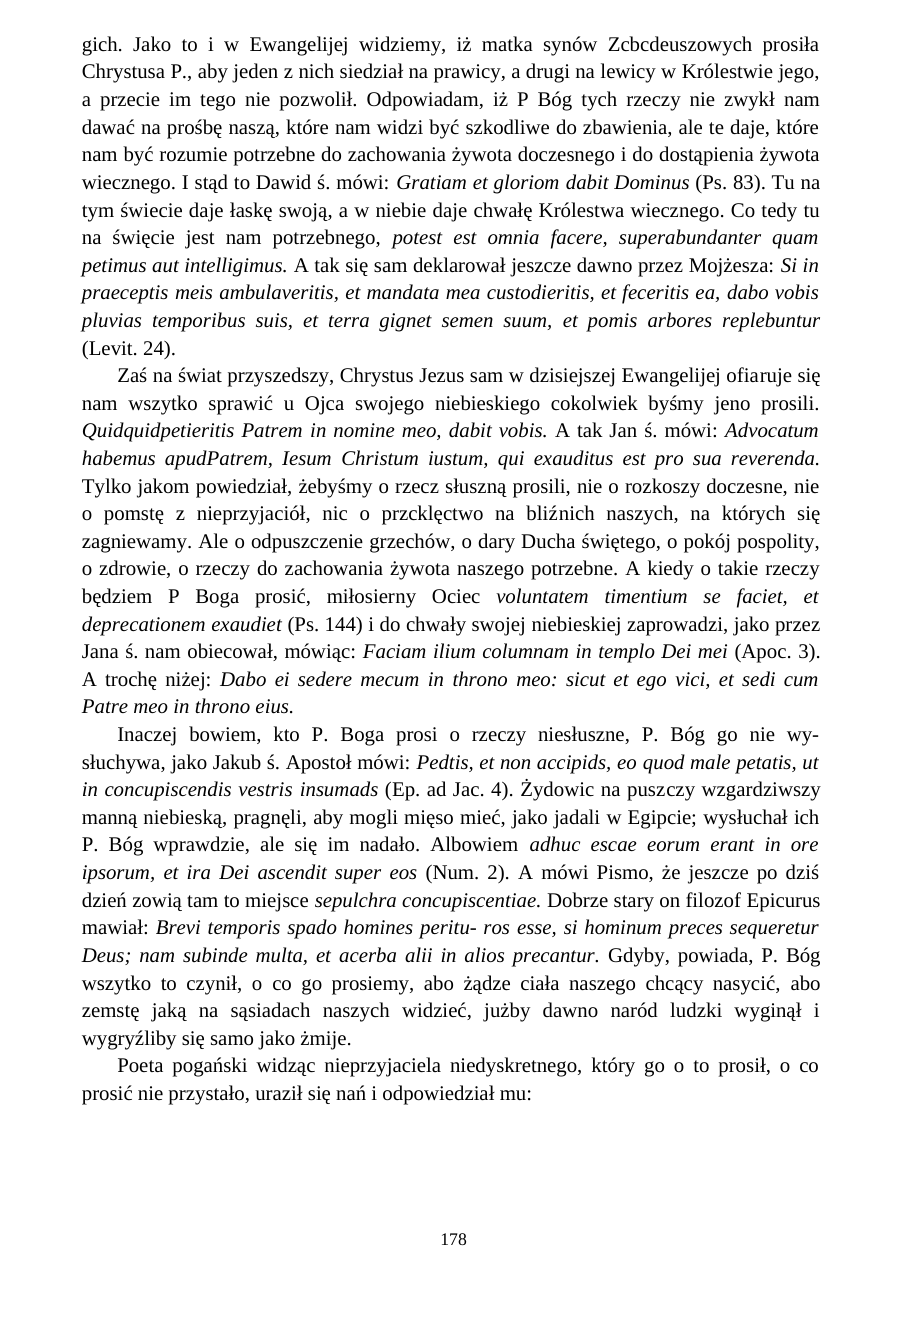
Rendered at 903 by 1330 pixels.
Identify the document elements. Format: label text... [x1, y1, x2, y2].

text gich. Jako to i w Ewangelijej widziemy, iż matka synów Zcbcdeuszowych prosiła Chrystusa P., aby jeden z nich siedział na prawicy, a drugi na lewicy w Królestwie jego, a przecie im tego nie pozwolił. Odpowiadam, iż P Bóg tych rzeczy nie zwykł nam dawać na prośbę naszą, które nam widzi być szkodliwe do zbawienia, ale te daje, które nam być rozumie potrzebne do zachowania żywota doczesnego i do dostąpienia żywota wiecznego. I stąd to Dawid ś. mówi: Gratiam et gloriom dabit Dominus (Ps. 83). Tu na tym świecie daje łaskę swoją, a w niebie daje chwałę Królestwa wiecznego. Co tedy tu na święcie jest nam potrzebnego, potest est omnia facere, superabundanter quam petimus aut intelligimus. A tak się sam deklarował jeszcze dawno przez Mojżesza: Si in praeceptis meis ambulaveritis, et mandata mea custodieritis, et feceritis ea, dabo vobis pluvias temporibus suis, et terra gignet semen suum, et pomis arbores replebuntur (Levit. 24). [82, 32, 821, 359]
text Zaś na świat przyszedszy, Chrystus Jezus sam w dzisiejszej Ewangelijej ofia­ruje się nam wszytko sprawić u Ojca swojego niebieskiego cokolwiek byśmy jeno prosili. Quidquidpetieritis Patrem in nomine meo, dabit vobis. A tak Jan ś. mówi: Advocatum habemus apudPatrem, Iesum Christum iustum, qui exauditus est pro sua reverenda. Tylko jakom powiedział, żebyśmy o rzecz słuszną prosili, nie o rozkoszy doczesne, nie o pomstę z nieprzyjaciół, nic o przcklęctwo na bliź­nich naszych, na których się zagniewamy. Ale o odpuszczenie grzechów, o dary Ducha świętego, o pokój pospolity, o zdrowie, o rzeczy do zachowania żywota naszego potrzebne. A kiedy o takie rzeczy będziem P Boga prosić, miłosier­ny Ociec voluntatem timentium se faciet, et deprecationem exaudiet (Ps. 144) i do chwały swojej niebieskiej zaprowadzi, jako przez Jana ś. nam obiecował, mówiąc: Faciam ilium columnam in templo Dei mei (Apoc. 3). A trochę niżej: Dabo ei sedere mecum in throno meo: sicut et ego vici, et sedi cum Patre meo in throno eius. [82, 363, 821, 718]
text 178 [440, 1228, 471, 1249]
text Poeta pogański widząc nieprzyjaciela niedyskretnego, który go o to prosił, o co prosić nie przystało, uraził się nań i odpowiedział mu: [82, 1053, 821, 1105]
text Inaczej bowiem, kto P. Boga prosi o rzeczy niesłuszne, P. Bóg go nie wy- słuchywa, jako Jakub ś. Apostoł mówi: Pedtis, et non accipids, eo quod male petatis, ut in concupiscendis vestris insumads (Ep. ad Jac. 4). Żydowic na pusz­czy wzgardziwszy manną niebieską, pragnęli, aby mogli mięso mieć, jako jadali w Egipcie; wysłuchał ich P. Bóg wprawdzie, ale się im nadało. Albowiem adhuc escae eorum erant in ore ipsorum, et ira Dei ascendit super eos (Num. 2). A mówi Pismo, że jeszcze po dziś dzień zowią tam to miejsce sepulchra concupiscentiae. Dobrze stary on filozof Epicurus mawiał: Brevi temporis spado homines peritu- ros esse, si hominum preces sequeretur Deus; nam subinde multa, et acerba alii in alios precantur. Gdyby, powiada, P. Bóg wszytko to czynił, o co go prosiemy, abo żądze ciała naszego chcący nasycić, abo zemstę jaką na sąsiadach naszych widzieć, jużby dawno naród ludzki wyginął i wygryźliby się samo jako żmije. [82, 722, 821, 1050]
